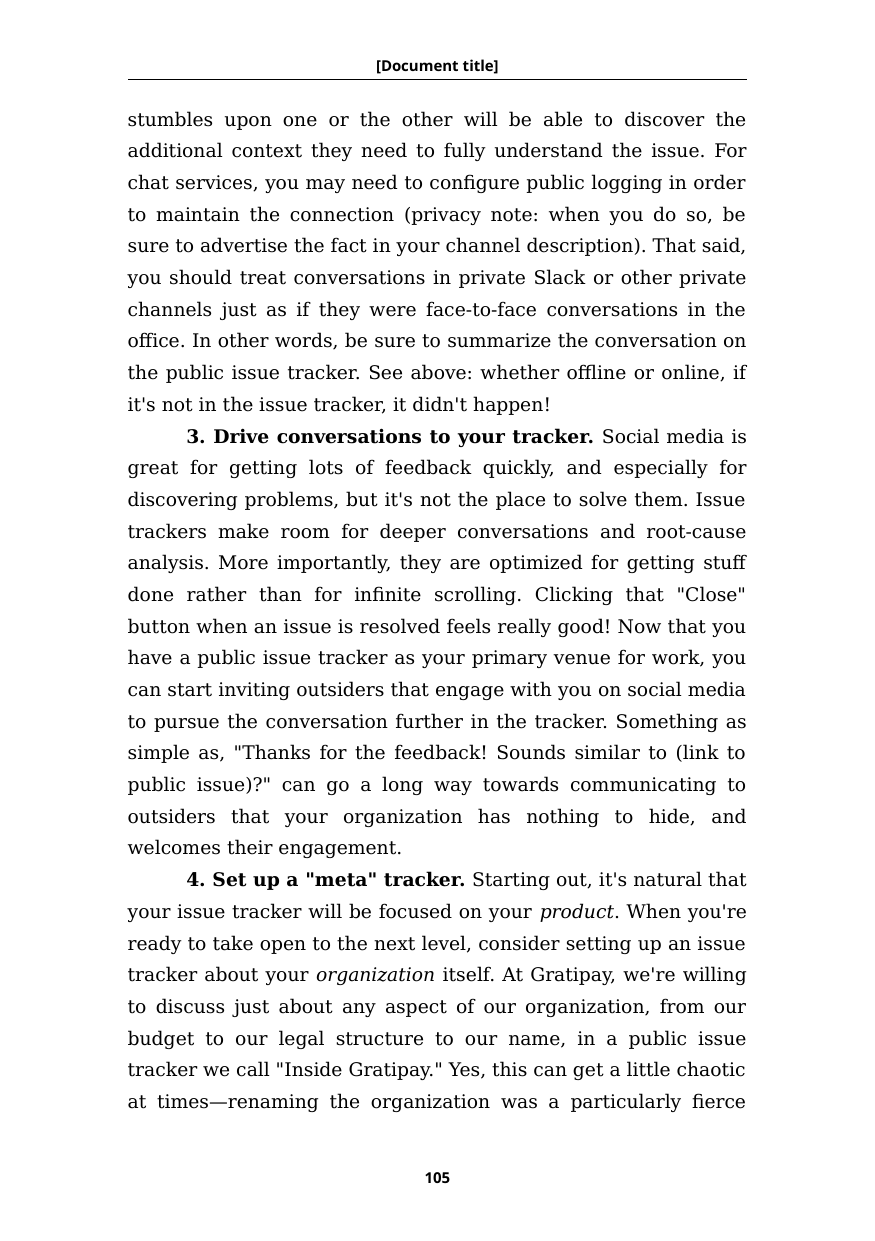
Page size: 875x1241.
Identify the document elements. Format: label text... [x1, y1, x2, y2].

text 4. Set up a "meta" tracker. Starting out, it's natural that your issue tracker will be focused on your product. When you're ready to take open to the next level, consider setting up an issue tracker about your organization itself. At Gratipay, we're willing to discuss just about any aspect of our organization, from our budget to our legal structure to our name, in a public issue tracker we call "Inside Gratipay." Yes, this can get a little chaotic at times—renaming the organization was a particularly fierce [127, 869, 747, 1113]
text 3. Drive conversations to your tracker. Social media is great for getting lots of feedback quickly, and especially for discovering problems, but it's not the place to solve them. Issue trackers make room for deeper conversations and root-cause analysis. More importantly, they are optimized for getting stuff done rather than for infinite scrolling. Clicking that "Close" button when an issue is resolved feels really good! Now that you have a public issue tracker as your primary venue for work, you can start inviting outsiders that engage with you on social media to pursue the conversation further in the tracker. Something as simple as, "Thanks for the feedback! Sounds similar to (link to public issue)?" can go a long way towards communicating to outsiders that your organization has nothing to hide, and welcomes their engagement. [127, 425, 747, 859]
text stumbles upon one or the other will be able to discover the additional context they need to fully understand the issue. For chat services, you may need to configure public logging in order to maintain the connection (privacy note: when you do so, be sure to advertise the fact in your channel description). That said, you should treat conversations in private Slack or other private channels just as if they were face-to-face conversations in the office. In other words, be sure to summarize the conversation on the public issue tracker. See above: whether offline or online, if it's not in the issue tracker, it didn't happen! [127, 109, 747, 416]
